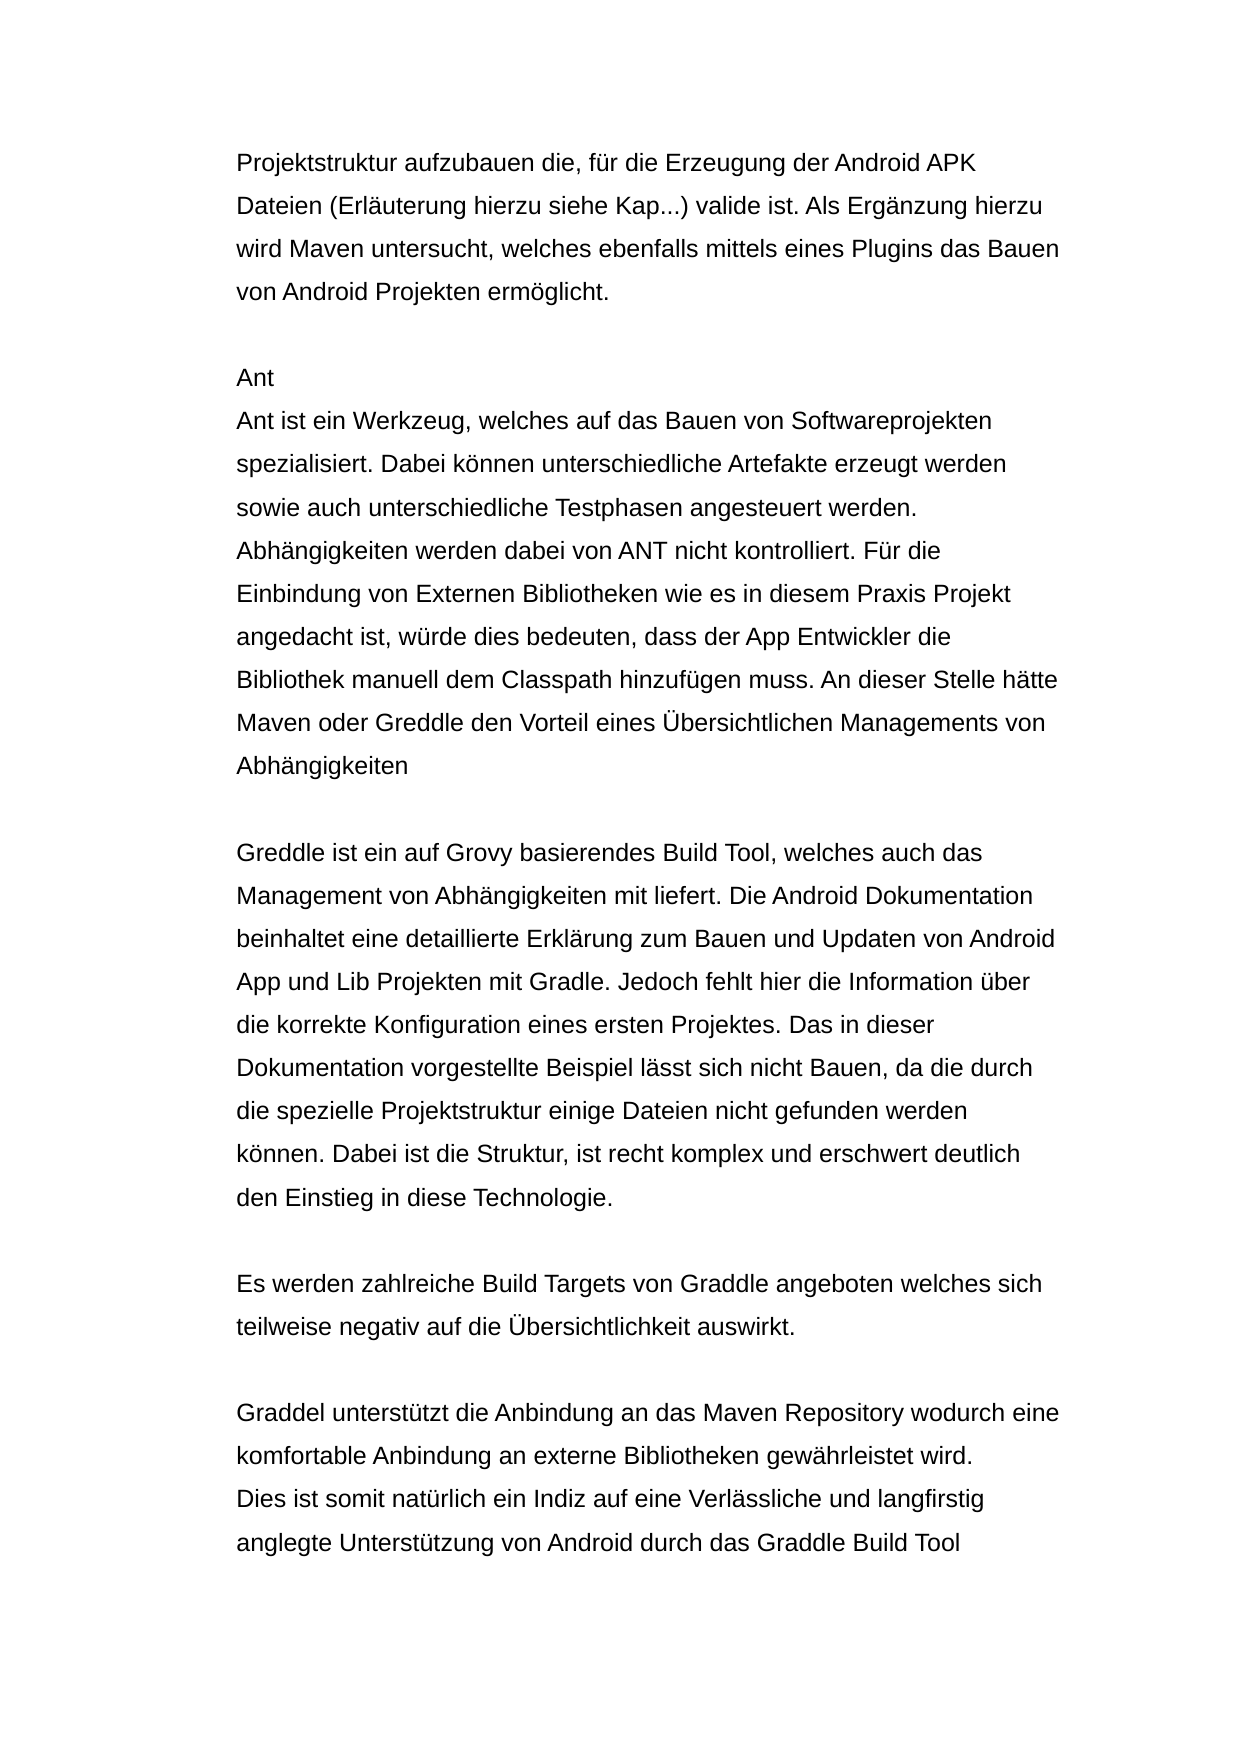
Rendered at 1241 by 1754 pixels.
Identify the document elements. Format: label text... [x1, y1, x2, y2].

text Ant [236, 363, 1063, 392]
text Es werden zahlreiche Build Targets von Graddle angeboten welches sich teilweise negativ auf die Übersichtlichkeit auswirkt. [236, 1269, 1063, 1341]
text Greddle ist ein auf Grovy basierendes Build Tool, welches auch das Management von Abhängigkeiten mit liefert. Die Android Dokumentation beinhaltet eine detaillierte Erklärung zum Bauen und Updaten von Android App und Lib Projekten mit Gradle. Jedoch fehlt hier die Information über die korrekte Konfiguration eines ersten Projektes. Das in dieser Dokumentation vorgestellte Beispiel lässt sich nicht Bauen, da die durch die spezielle Projektstruktur einige Dateien nicht gefunden werden können. Dabei ist die Struktur, ist recht komplex und erschwert deutlich den Einstieg in diese Technologie. [236, 838, 1063, 1211]
text Dies ist somit natürlich ein Indiz auf eine Verlässliche und langfirstig anglegte Unterstützung von Android durch das Graddle Build Tool [236, 1484, 1063, 1556]
text Projektstruktur aufzubauen die, für die Erzeugung der Android APK Dateien (Erläuterung hierzu siehe Kap...) valide ist. Als Ergänzung hierzu wird Maven untersucht, welches ebenfalls mittels eines Plugins das Bauen von Android Projekten ermöglicht. [236, 148, 1063, 306]
text Ant ist ein Werkzeug, welches auf das Bauen von Softwareprojekten spezialisiert. Dabei können unterschiedliche Artefakte erzeugt werden sowie auch unterschiedliche Testphasen angesteuert werden. Abhängigkeiten werden dabei von ANT nicht kontrolliert. Für die Einbindung von Externen Bibliotheken wie es in diesem Praxis Projekt angedacht ist, würde dies bedeuten, dass der App Entwickler die Bibliothek manuell dem Classpath hinzufügen muss. An dieser Stelle hätte Maven oder Greddle den Vorteil eines Übersichtlichen Managements von Abhängigkeiten [236, 406, 1063, 780]
text Graddel unterstützt die Anbindung an das Maven Repository wodurch eine komfortable Anbindung an externe Bibliotheken gewährleistet wird. [236, 1398, 1063, 1470]
